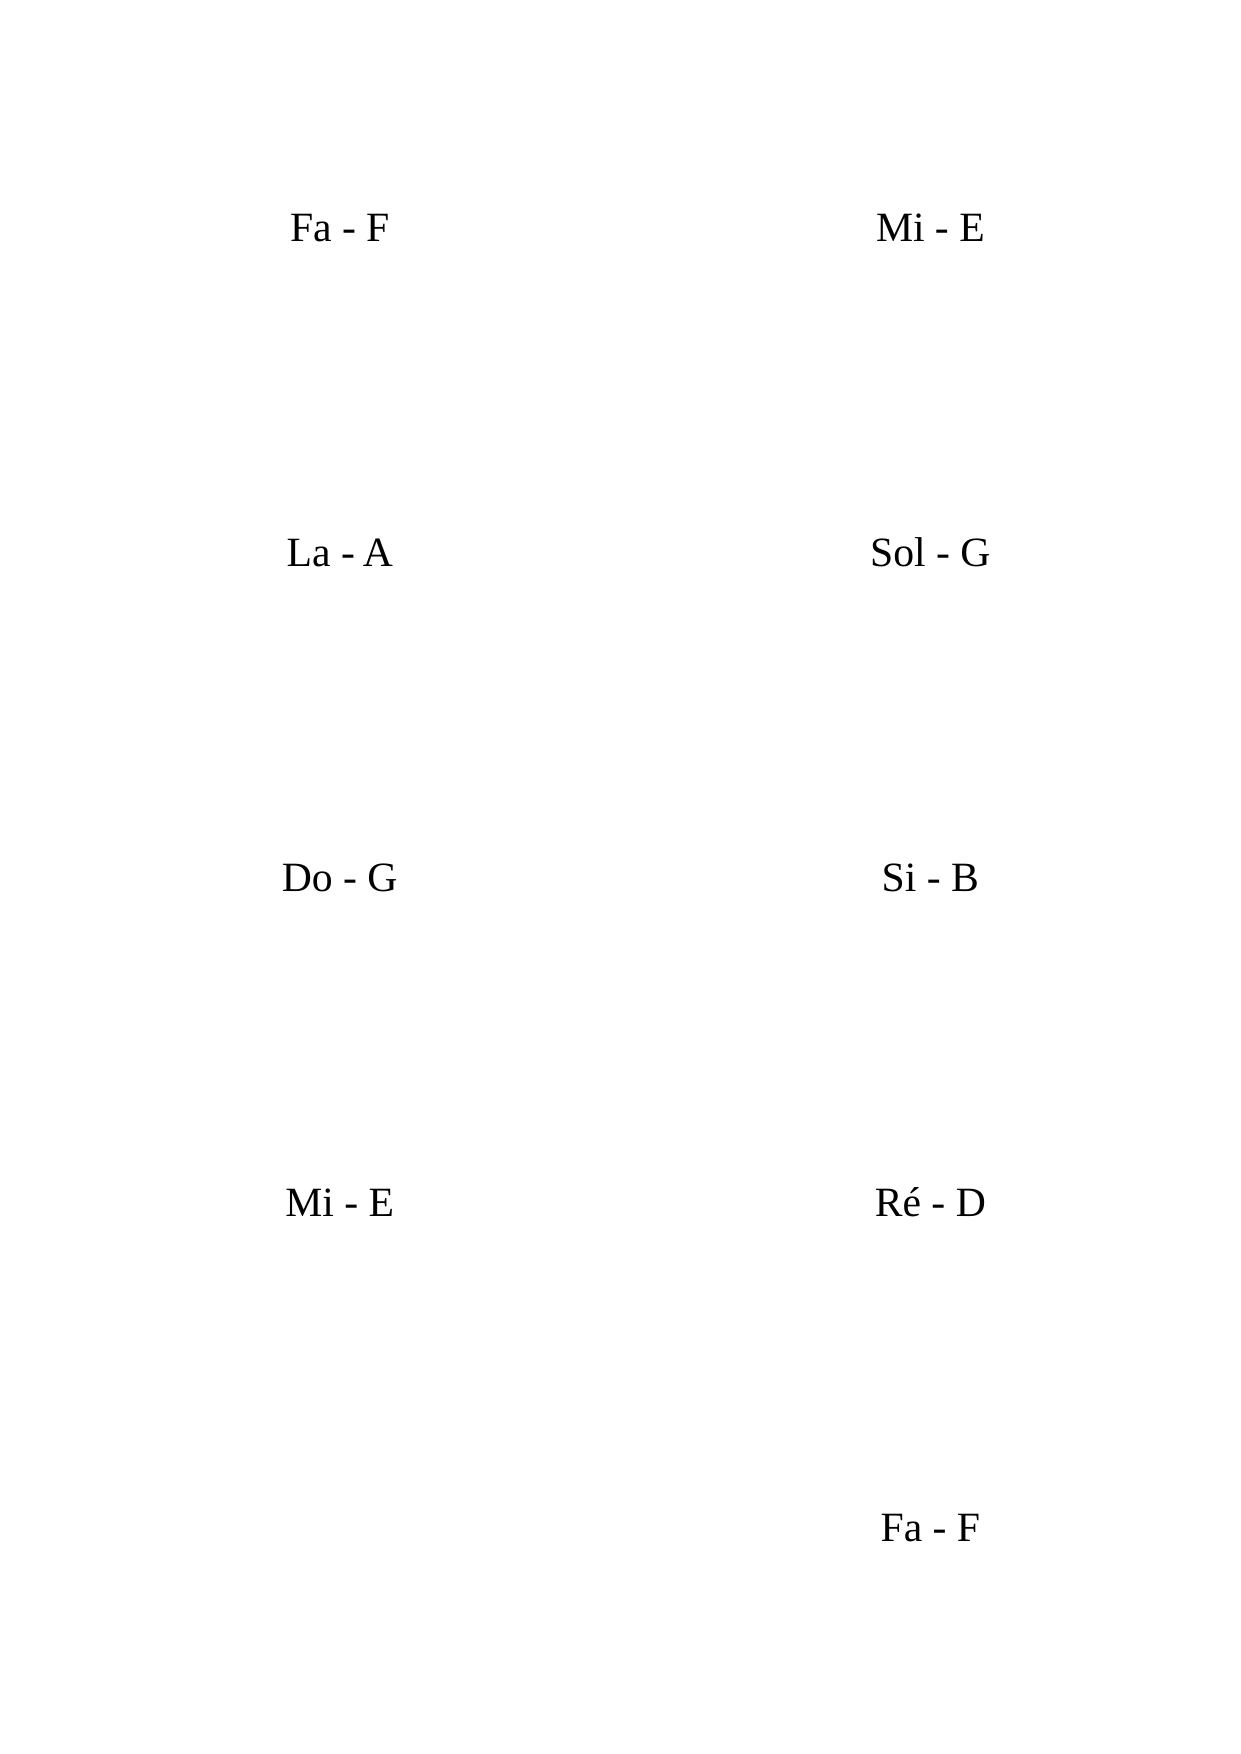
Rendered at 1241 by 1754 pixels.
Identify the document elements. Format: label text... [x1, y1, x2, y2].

text Ré - D [679, 1177, 1181, 1225]
text Mi - E [88, 1177, 591, 1225]
text Do - G [88, 852, 591, 900]
text Si - B [679, 852, 1181, 900]
text Mi - E [679, 203, 1181, 251]
text Fa - F [88, 203, 591, 251]
text Fa - F [679, 1502, 1181, 1550]
text Sol - G [679, 528, 1181, 576]
text La - A [88, 528, 591, 576]
